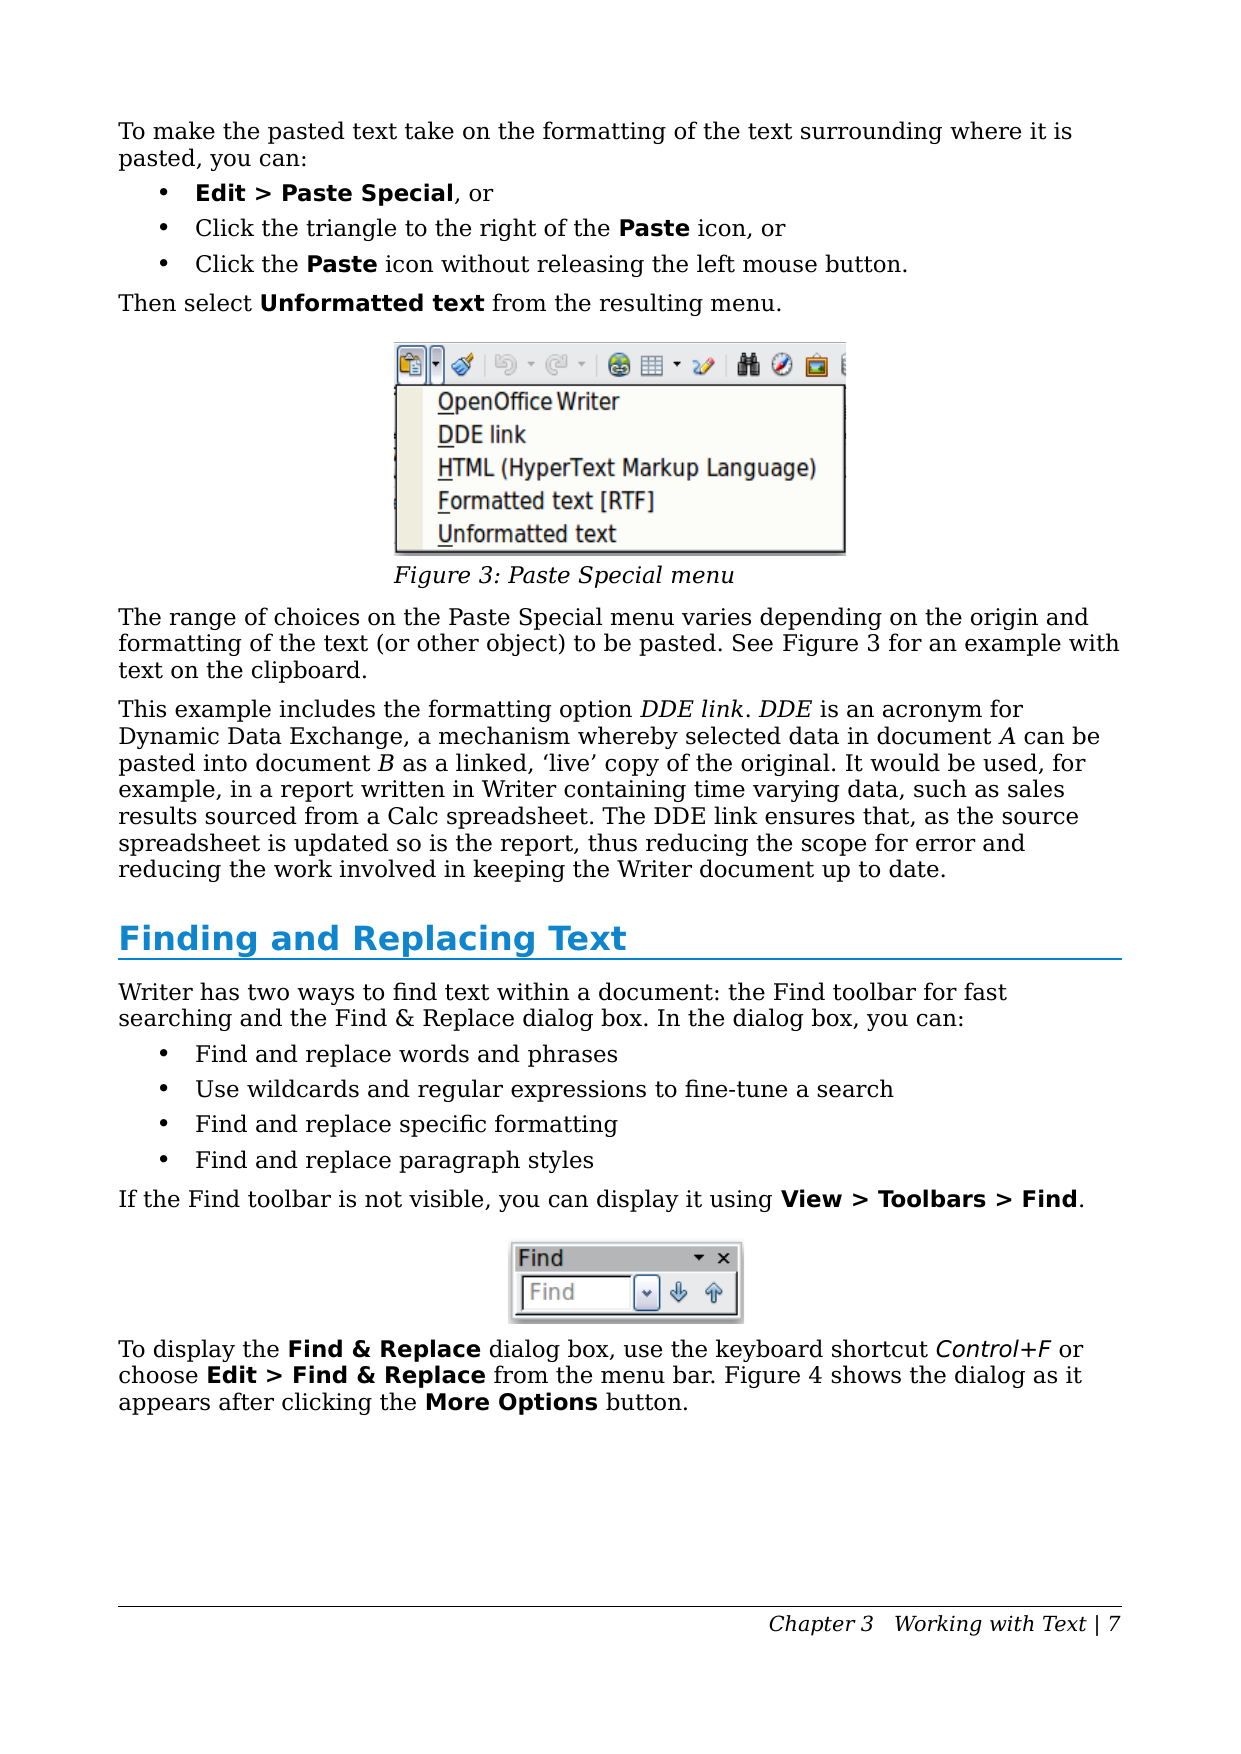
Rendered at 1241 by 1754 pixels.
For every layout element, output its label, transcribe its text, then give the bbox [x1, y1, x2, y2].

list To make the pasted text take on the formatting of the text surrounding where it is pasted, you can: [118, 118, 1122, 171]
text The range of choices on the Paste Special menu varies depending on the origin and formatting of the text (or other object) to be pasted. See Figure 3 for an example with text on the clipboard. [118, 604, 1122, 684]
picture [393, 342, 847, 556]
list Find and replace specific formatting [156, 1109, 1122, 1139]
picture [507, 1238, 745, 1324]
list Find and replace paragraph styles [156, 1145, 1122, 1174]
text This example includes the formatting option DDE link. DDE is an acronym for Dynamic Data Exchange, a mechanism whereby selected data in document A can be pasted into document B as a linked, ‘live’ copy of the original. It would be used, for example, in a report written in Writer containing time varying data, such as sales results sourced from a Calc spreadsheet. The DDE link ensures that, as the source spreadsheet is updated so is the report, thus reducing the scope for error and reducing the work involved in keeping the Writer document up to date. [118, 696, 1122, 883]
list Click the Paste icon without releasing the left mouse button. [156, 249, 1122, 278]
list Find and replace words and phrases [156, 1039, 1122, 1068]
subtitle Finding and Replacing Text [118, 919, 1122, 958]
list Edit > Paste Special, or [156, 178, 1122, 207]
text To display the Find & Replace dialog box, use the keyboard shortcut Control+F or choose Edit > Find & Replace from the menu bar. Figure 4 shows the dialog as it appears after clicking the More Options button. [118, 1336, 1122, 1416]
text If the Find toolbar is not visible, you can display it using View > Toolbars > Find. [118, 1187, 1122, 1213]
text Figure 3: Paste Special menu [394, 562, 846, 588]
list Click the triangle to the right of the Paste icon, or [156, 213, 1122, 242]
list Use wildcards and regular expressions to fine-tune a search [156, 1074, 1122, 1103]
list Writer has two ways to find text within a document: the Find toolbar for fast searching and the Find & Replace dialog box. In the dialog box, you can: [118, 979, 1122, 1032]
text Then select Unformatted text from the resulting menu. [118, 290, 1122, 317]
